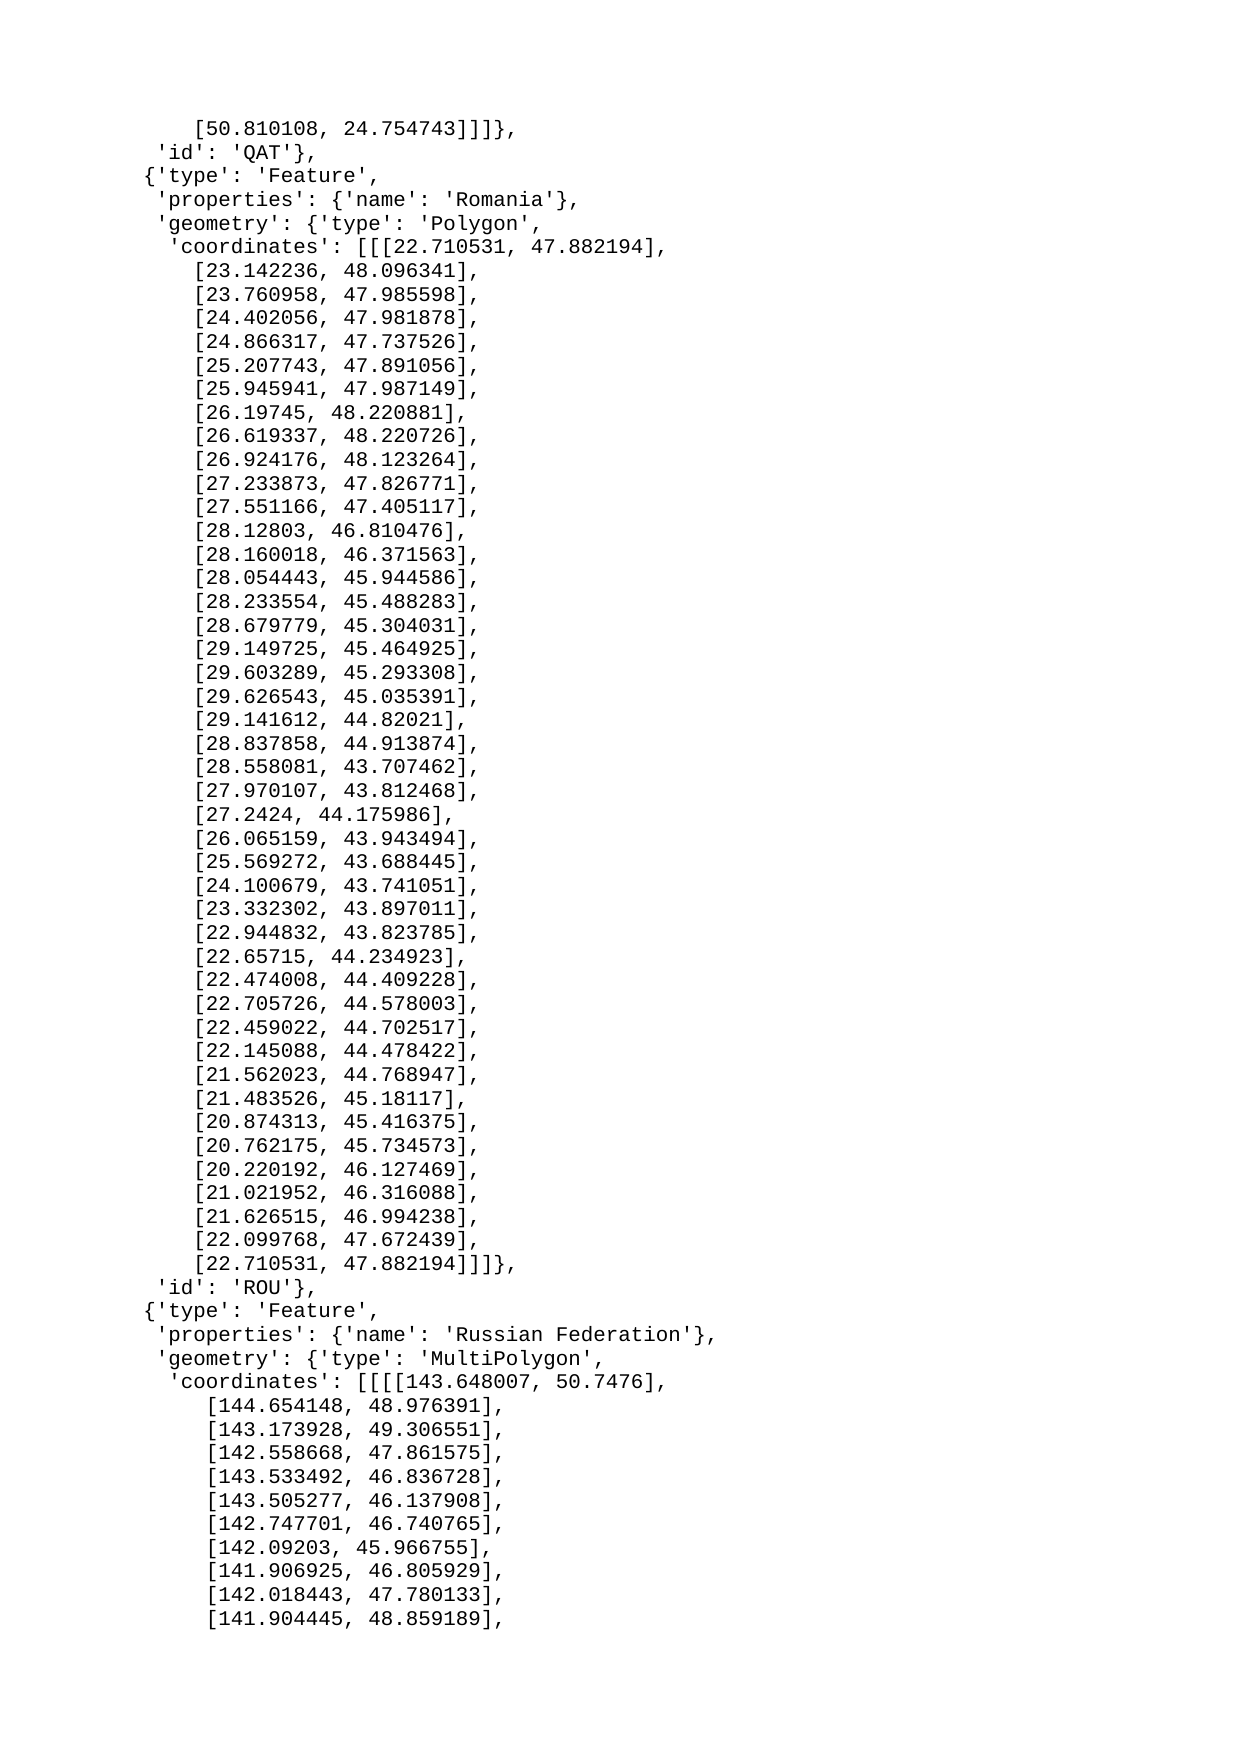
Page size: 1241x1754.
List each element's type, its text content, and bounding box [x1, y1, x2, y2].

text [22.65715, 44.234923], [118, 946, 1122, 969]
text [143.173928, 49.306551], [118, 1419, 1122, 1442]
text [142.09203, 45.966755], [118, 1537, 1122, 1561]
text [27.970107, 43.812468], [118, 780, 1122, 804]
text [22.705726, 44.578003], [118, 993, 1122, 1017]
text 'coordinates': [[[22.710531, 47.882194], [118, 236, 1122, 260]
text [27.2424, 44.175986], [118, 804, 1122, 827]
text [142.747701, 46.740765], [118, 1513, 1122, 1537]
text [142.018443, 47.780133], [118, 1584, 1122, 1608]
text [28.679779, 45.304031], [118, 615, 1122, 638]
text 'coordinates': [[[[143.648007, 50.7476], [118, 1371, 1122, 1395]
text {'type': 'Feature', [118, 1300, 1122, 1324]
text [27.233873, 47.826771], [118, 473, 1122, 496]
text [28.160018, 46.371563], [118, 544, 1122, 567]
text [24.100679, 43.741051], [118, 875, 1122, 898]
text [22.710531, 47.882194]]]}, [118, 1253, 1122, 1277]
text 'id': 'ROU'}, [118, 1277, 1122, 1300]
text [28.837858, 44.913874], [118, 733, 1122, 757]
text [22.459022, 44.702517], [118, 1017, 1122, 1040]
text 'properties': {'name': 'Russian Federation'}, [118, 1324, 1122, 1348]
text [141.904445, 48.859189], [118, 1608, 1122, 1631]
text [24.866317, 47.737526], [118, 331, 1122, 354]
text [23.142236, 48.096341], [118, 260, 1122, 284]
text [25.207743, 47.891056], [118, 354, 1122, 378]
text [22.944832, 43.823785], [118, 922, 1122, 946]
text [28.558081, 43.707462], [118, 757, 1122, 780]
text [143.533492, 46.836728], [118, 1466, 1122, 1489]
text [28.233554, 45.488283], [118, 591, 1122, 615]
text [22.099768, 47.672439], [118, 1229, 1122, 1253]
text [21.021952, 46.316088], [118, 1182, 1122, 1206]
text [29.149725, 45.464925], [118, 638, 1122, 662]
text [144.654148, 48.976391], [118, 1395, 1122, 1419]
text [28.12803, 46.810476], [118, 520, 1122, 544]
text 'geometry': {'type': 'MultiPolygon', [118, 1348, 1122, 1371]
text [23.760958, 47.985598], [118, 284, 1122, 307]
text [25.945941, 47.987149], [118, 378, 1122, 402]
text [20.762175, 45.734573], [118, 1135, 1122, 1158]
text [23.332302, 43.897011], [118, 898, 1122, 922]
text [21.626515, 46.994238], [118, 1206, 1122, 1229]
text [20.874313, 45.416375], [118, 1111, 1122, 1135]
text [27.551166, 47.405117], [118, 496, 1122, 520]
text [22.145088, 44.478422], [118, 1040, 1122, 1064]
text [26.19745, 48.220881], [118, 402, 1122, 426]
text [24.402056, 47.981878], [118, 307, 1122, 331]
text [20.220192, 46.127469], [118, 1158, 1122, 1182]
text [142.558668, 47.861575], [118, 1442, 1122, 1466]
text 'id': 'QAT'}, [118, 142, 1122, 165]
text [26.619337, 48.220726], [118, 426, 1122, 449]
text [26.065159, 43.943494], [118, 827, 1122, 851]
text [29.141612, 44.82021], [118, 709, 1122, 733]
text [50.810108, 24.754743]]]}, [118, 118, 1122, 142]
text [26.924176, 48.123264], [118, 449, 1122, 473]
text [29.603289, 45.293308], [118, 662, 1122, 686]
text [143.505277, 46.137908], [118, 1489, 1122, 1513]
text 'properties': {'name': 'Romania'}, [118, 189, 1122, 213]
text [25.569272, 43.688445], [118, 851, 1122, 875]
text [21.483526, 45.18117], [118, 1088, 1122, 1111]
text [28.054443, 45.944586], [118, 567, 1122, 591]
text [29.626543, 45.035391], [118, 686, 1122, 709]
text [141.906925, 46.805929], [118, 1561, 1122, 1584]
text [21.562023, 44.768947], [118, 1064, 1122, 1088]
text {'type': 'Feature', [118, 165, 1122, 189]
text [22.474008, 44.409228], [118, 969, 1122, 993]
text 'geometry': {'type': 'Polygon', [118, 213, 1122, 236]
